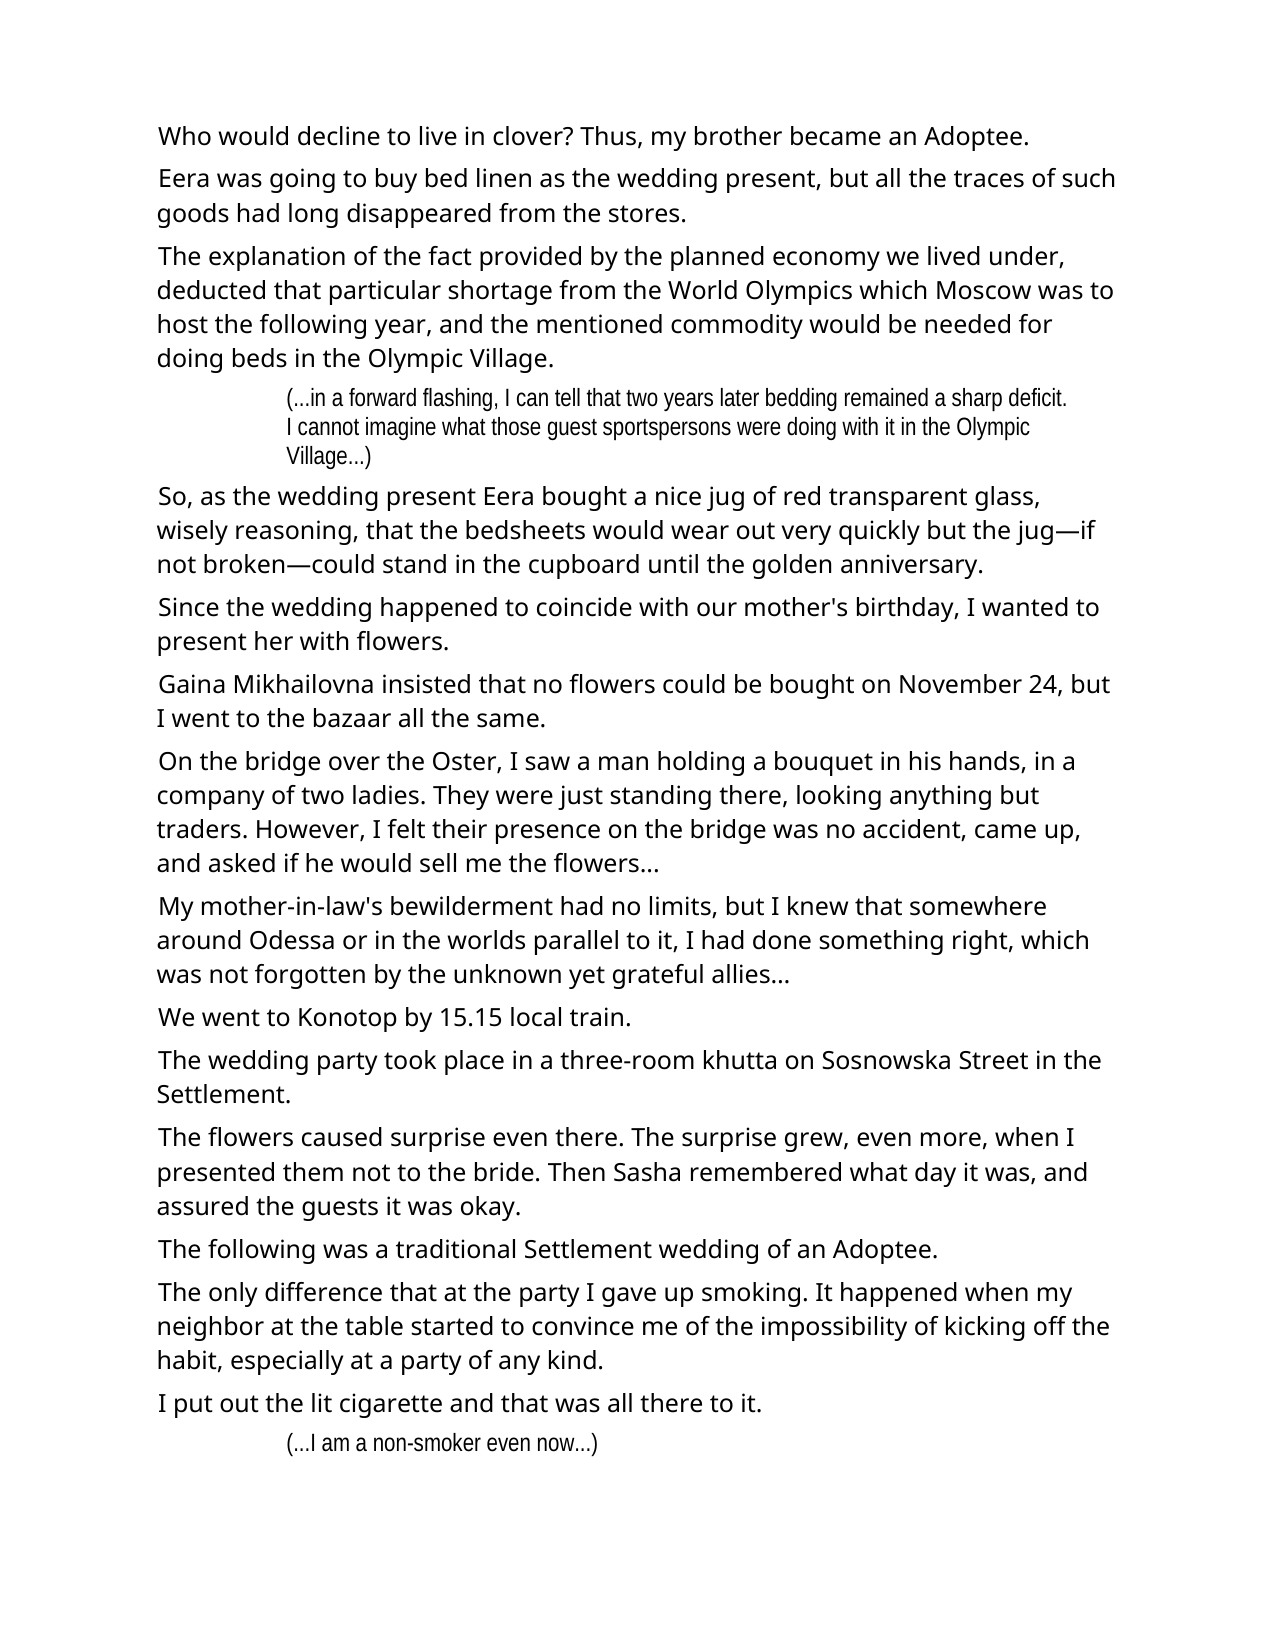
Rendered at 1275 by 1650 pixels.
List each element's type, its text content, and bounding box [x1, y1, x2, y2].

text The only difference that at the party I gave up smoking. It happened when my neighbor at the table started to convince me of the impossibility of kicking off the habit, especially at a party of any kind. [156, 1274, 1118, 1376]
text Eera was going to buy bed linen as the wedding present, but all the traces of such goods had long disappeared from the stores. [156, 161, 1118, 229]
text The flowers caused surprise even there. The surprise grew, even more, when I presented them not to the bride. Then Sasha remembered what day it was, and assured the guests it was okay. [156, 1120, 1118, 1222]
list (...I am a non-smoker even now...) [286, 1428, 1118, 1457]
text I put out the lit cigarette and that was all there to it. [156, 1385, 1118, 1419]
list (...in a forward flashing, I can tell that two years later bedding remained a sharp deficit. [286, 383, 1118, 412]
text Gaina Mikhailovna insisted that no flowers could be bought on November 24, but I went to the bazaar all the same. [156, 667, 1118, 735]
text We went to Konotop by 15.15 local train. [156, 1000, 1118, 1034]
text My mother-in-law's bewilderment had no limits, but I knew that somewhere around Odessa or in the worlds parallel to it, I had done something right, which was not forgotten by the unknown yet grateful allies… [156, 889, 1118, 991]
text On the bridge over the Oster, I saw a man holding a bouquet in his hands, in a company of two ladies. They were just standing there, looking anything but traders. However, I felt their presence on the bridge was no accident, came up, and asked if he would sell me the flowers... [156, 744, 1118, 880]
text So, as the wedding present Eera bought a nice jug of red transparent glass, wisely reasoning, that the bedsheets would wear out very quickly but the jug—if not broken—could stand in the cupboard until the golden anniversary. [156, 478, 1118, 581]
text Who would decline to live in clover? Thus, my brother became an Adoptee. [156, 118, 1118, 152]
list I cannot imagine what those guest sportspersons were doing with it in the Olympic Village...) [286, 412, 1118, 469]
text Since the wedding happened to coincide with our mother's birthday, I wanted to present her with flowers. [156, 589, 1118, 658]
text The wedding party took place in a three-room khutta on Sosnowska Street in the Settlement. [156, 1043, 1118, 1111]
text The explanation of the fact provided by the planned economy we lived under, deducted that particular shortage from the World Olympics which Moscow was to host the following year, and the mentioned commodity would be needed for doing beds in the Olympic Village. [156, 238, 1118, 374]
text The following was a traditional Settlement wedding of an Adoptee. [156, 1231, 1118, 1265]
